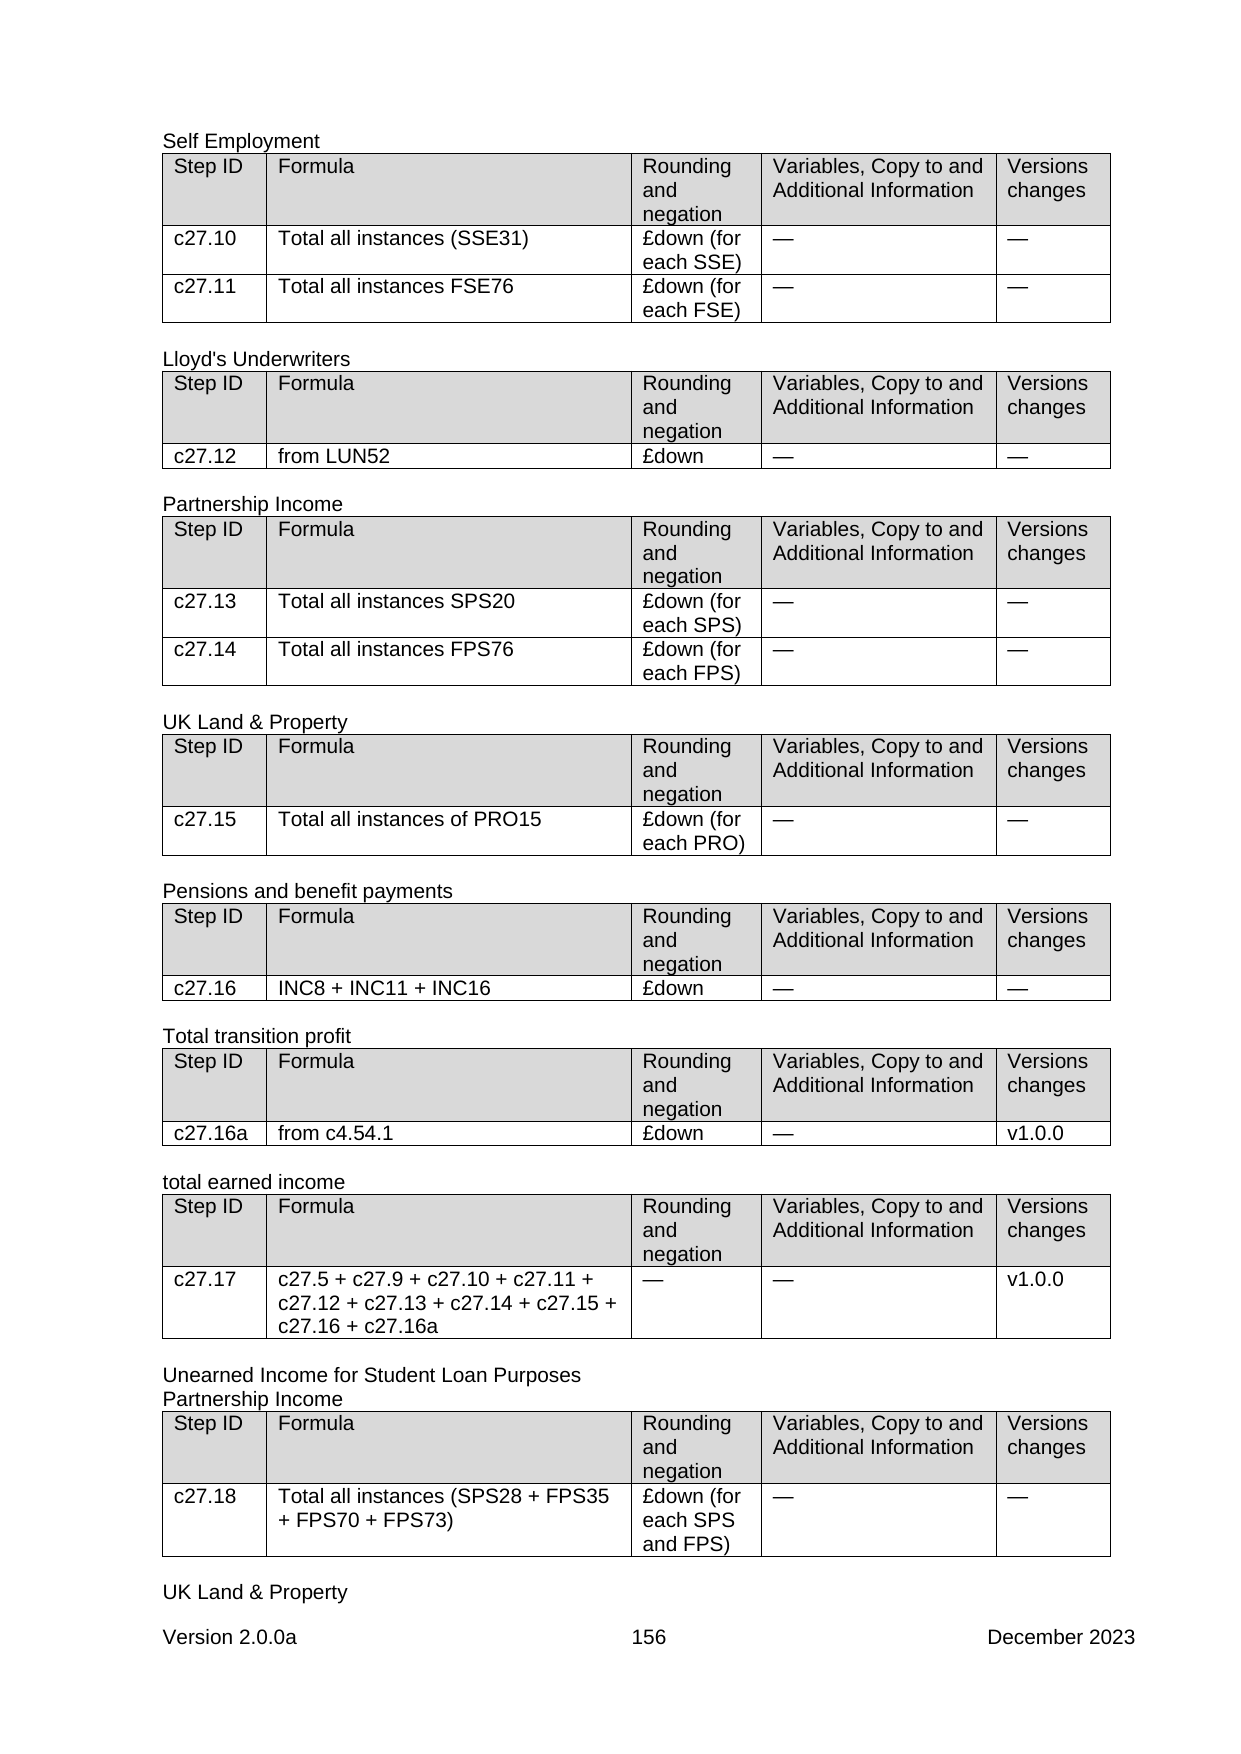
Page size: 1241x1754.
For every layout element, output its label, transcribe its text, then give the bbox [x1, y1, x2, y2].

table_cell v1.0.0 [997, 1267, 1110, 1338]
table_cell £down (for each FPS) [632, 638, 761, 685]
table_header Variables, Copy to and Additional Information [762, 517, 996, 588]
table_header Formula [267, 1049, 631, 1121]
table_header Formula [267, 904, 631, 975]
table_cell £down (for each FSE) [632, 275, 761, 322]
table_header Rounding and negation [632, 1412, 761, 1483]
table_cell Total all instances FSE76 [267, 275, 631, 322]
table_cell c27.17 [163, 1267, 266, 1338]
table_cell Total all instances (SSE31) [267, 226, 631, 274]
table_cell c27.16 [163, 976, 266, 1000]
table_header Step ID [163, 1412, 266, 1483]
table_header Rounding and negation [632, 372, 761, 443]
table_header Formula [267, 372, 631, 443]
text Pensions and benefit payments [162, 879, 1135, 903]
table_header Rounding and negation [632, 904, 761, 975]
table_header Variables, Copy to and Additional Information [762, 154, 996, 225]
text Total transition profit [162, 1024, 1135, 1048]
table_header Rounding and negation [632, 517, 761, 588]
table_header Formula [267, 517, 631, 588]
table_cell Total all instances of PRO15 [267, 807, 631, 854]
table_header Formula [267, 154, 631, 225]
table_cell — [997, 1484, 1110, 1556]
table_header Variables, Copy to and Additional Information [762, 1049, 996, 1121]
text UK Land & Property [162, 710, 1135, 734]
table_cell — [997, 589, 1110, 637]
table_cell v1.0.0 [997, 1122, 1110, 1145]
table_header Versions changes [997, 517, 1110, 588]
table_cell — [762, 275, 996, 322]
table_cell c27.5 + c27.9 + c27.10 + c27.11 + c27.12 + c27.13 + c27.14 + c27.15 + c27.16 + c27.16a [267, 1267, 631, 1338]
text total earned income [162, 1169, 1135, 1193]
table_cell — [762, 589, 996, 637]
text Unearned Income for Student Loan Purposes [162, 1363, 1135, 1387]
table_header Versions changes [997, 1049, 1110, 1121]
table_cell INC8 + INC11 + INC16 [267, 976, 631, 1000]
table_header Rounding and negation [632, 1049, 761, 1121]
table_header Variables, Copy to and Additional Information [762, 904, 996, 975]
table_cell — [762, 1122, 996, 1145]
table_cell £down [632, 1122, 761, 1145]
table_header Versions changes [997, 154, 1110, 225]
table_cell c27.18 [163, 1484, 266, 1556]
table_cell from c4.54.1 [267, 1122, 631, 1145]
text UK Land & Property [162, 1580, 1135, 1604]
table_cell — [997, 275, 1110, 322]
table_cell — [762, 226, 996, 274]
table_header Step ID [163, 517, 266, 588]
table_header Versions changes [997, 1412, 1110, 1483]
table_cell — [997, 444, 1110, 467]
table_header Versions changes [997, 372, 1110, 443]
table_header Variables, Copy to and Additional Information [762, 372, 996, 443]
table_header Step ID [163, 372, 266, 443]
table_cell £down (for each PRO) [632, 807, 761, 854]
table_header Step ID [163, 154, 266, 225]
table_cell Total all instances FPS76 [267, 638, 631, 685]
table_cell c27.14 [163, 638, 266, 685]
table_cell Total all instances (SPS28 + FPS35 + FPS70 + FPS73) [267, 1484, 631, 1556]
table_header Formula [267, 735, 631, 806]
table_cell — [762, 1267, 996, 1338]
table_cell — [997, 807, 1110, 854]
table_header Variables, Copy to and Additional Information [762, 1195, 996, 1266]
table_cell £down (for each SPS) [632, 589, 761, 637]
table_header Versions changes [997, 1195, 1110, 1266]
table_cell — [997, 226, 1110, 274]
table_cell — [997, 976, 1110, 1000]
table_cell — [762, 638, 996, 685]
table_cell Total all instances SPS20 [267, 589, 631, 637]
table_header Versions changes [997, 735, 1110, 806]
text Partnership Income [162, 492, 1135, 516]
table_cell c27.11 [163, 275, 266, 322]
table_cell c27.12 [163, 444, 266, 467]
table_header Step ID [163, 735, 266, 806]
table_header Step ID [163, 904, 266, 975]
table_header Rounding and negation [632, 154, 761, 225]
table_cell £down (for each SPS and FPS) [632, 1484, 761, 1556]
table_header Rounding and negation [632, 735, 761, 806]
table_cell — [632, 1267, 761, 1338]
table_cell — [762, 807, 996, 854]
table_cell c27.15 [163, 807, 266, 854]
table_cell £down [632, 976, 761, 1000]
table_cell £down (for each SSE) [632, 226, 761, 274]
table_header Formula [267, 1195, 631, 1266]
table_header Step ID [163, 1049, 266, 1121]
table_cell c27.13 [163, 589, 266, 637]
table_cell — [997, 638, 1110, 685]
table_cell — [762, 1484, 996, 1556]
text Self Employment [162, 129, 1135, 153]
text Partnership Income [162, 1387, 1135, 1411]
table_header Rounding and negation [632, 1195, 761, 1266]
table_cell c27.16a [163, 1122, 266, 1145]
text Lloyd's Underwriters [162, 347, 1135, 371]
table_header Variables, Copy to and Additional Information [762, 735, 996, 806]
table_header Step ID [163, 1195, 266, 1266]
table_header Variables, Copy to and Additional Information [762, 1412, 996, 1483]
table_header Versions changes [997, 904, 1110, 975]
table_header Formula [267, 1412, 631, 1483]
table_cell from LUN52 [267, 444, 631, 467]
table_cell £down [632, 444, 761, 467]
table_cell c27.10 [163, 226, 266, 274]
table_cell — [762, 976, 996, 1000]
table_cell — [762, 444, 996, 467]
